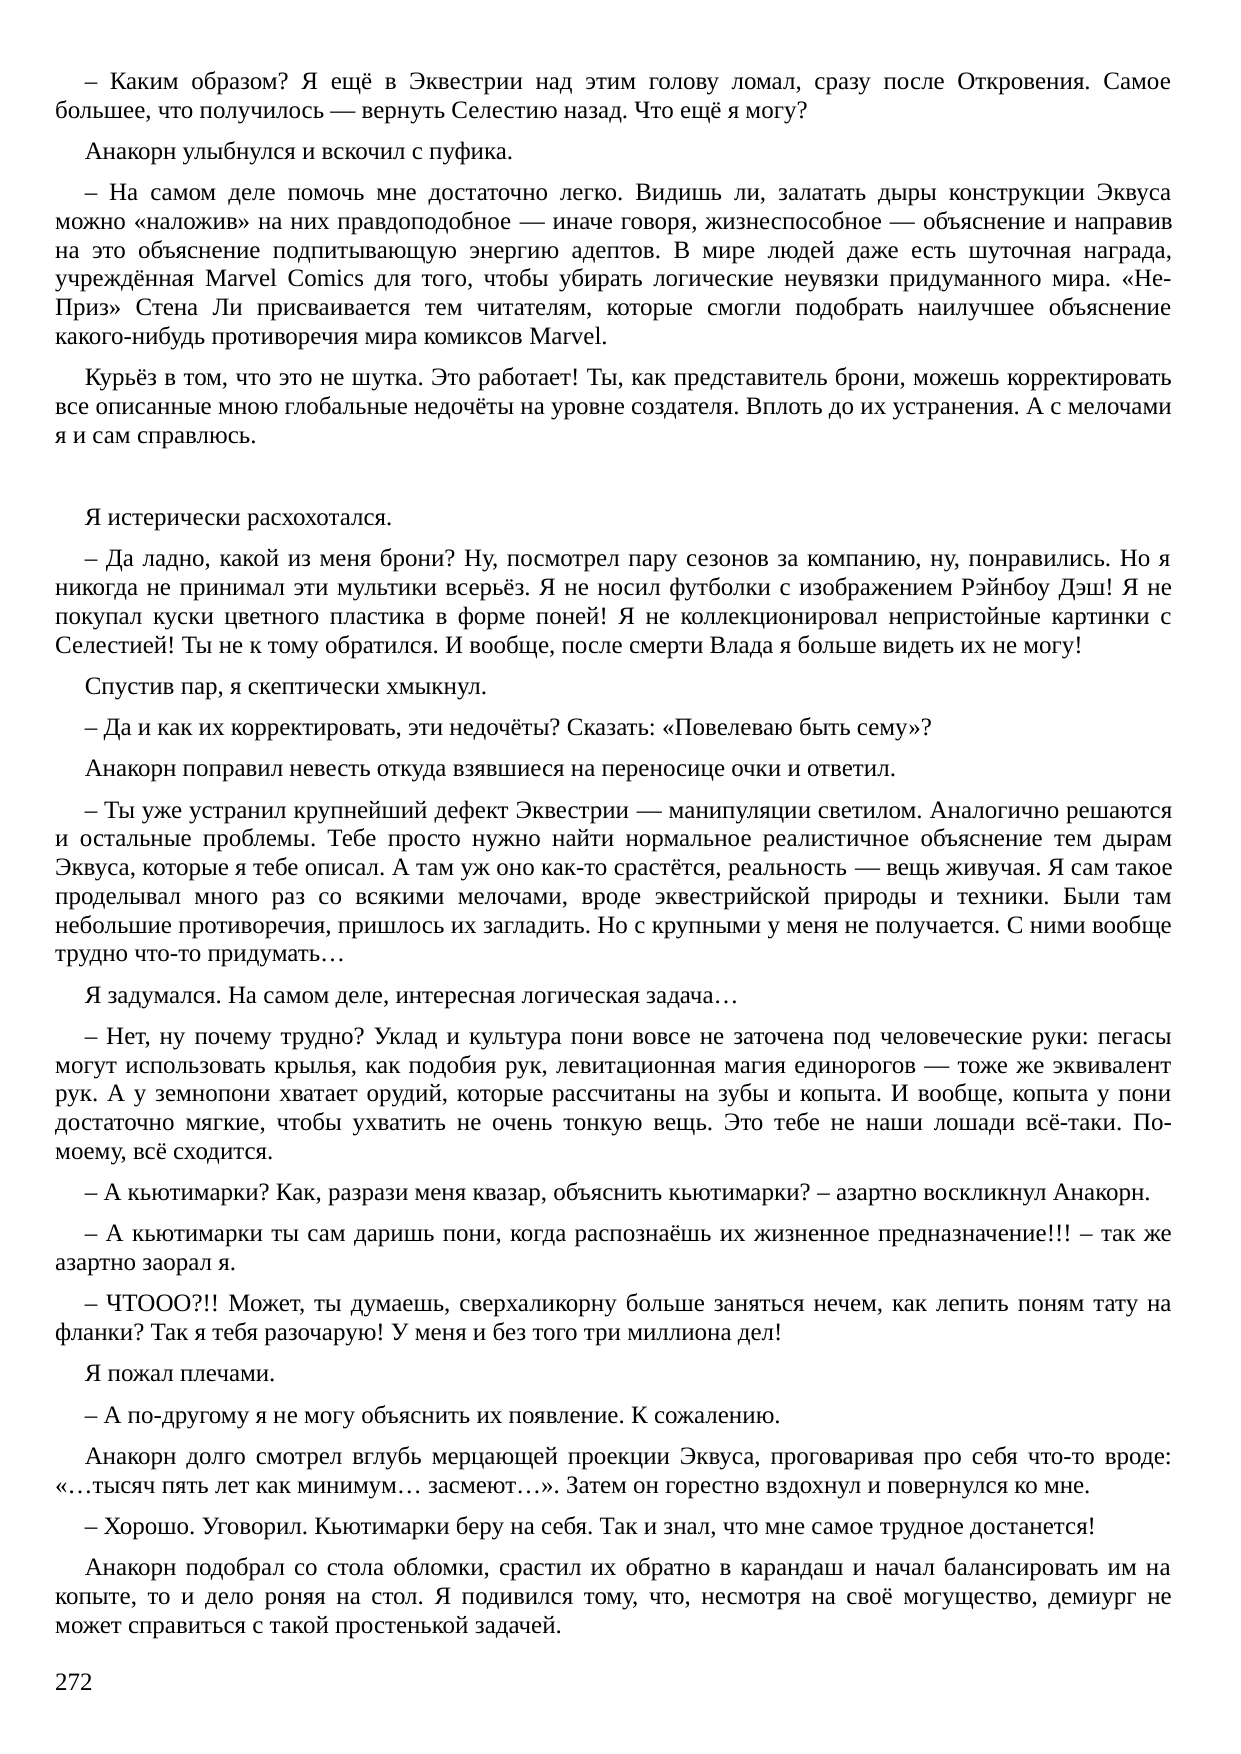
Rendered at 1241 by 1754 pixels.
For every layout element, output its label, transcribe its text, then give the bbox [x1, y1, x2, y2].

text – Нет, ну почему трудно? Уклад и культура пони вовсе не заточена под человеческие руки: пегасы могут использовать крылья, как подобия рук, левитационная магия единорогов — тоже же эквивалент рук. А у земнопони хватает орудий, которые рассчитаны на зубы и копыта. И вообще, копыта у пони достаточно мягкие, чтобы ухватить не очень тонкую вещь. Это тебе не наши лошади всё-таки. По-моему, всё сходится. [55, 1021, 1173, 1165]
text – Да и как их корректировать, эти недочёты? Сказать: «Повелеваю быть сему»? [55, 712, 1173, 741]
text – Каким образом? Я ещё в Эквестрии над этим голову ломал, сразу после Откровения. Самое большее, что получилось — вернуть Селестию назад. Что ещё я могу? [55, 66, 1173, 123]
text Анакорн поправил невесть откуда взявшиеся на переносице очки и ответил. [55, 753, 1173, 782]
text Я истерически расхохотался. [55, 502, 1173, 531]
text – А кьютимарки? Как, разрази меня квазар, объяснить кьютимарки? – азартно воскликнул Анакорн. [55, 1177, 1173, 1206]
text Анакорн подобрал со стола обломки, срастил их обратно в карандаш и начал балансировать им на копыте, то и дело роняя на стол. Я подивился тому, что, несмотря на своё могущество, демиург не может справиться с такой простенькой задачей. [55, 1552, 1173, 1638]
text – Ты уже устранил крупнейший дефект Эквестрии — манипуляции светилом. Аналогично решаются и остальные проблемы. Тебе просто нужно найти нормальное реалистичное объяснение тем дырам Эквуса, которые я тебе описал. А там уж оно как-то срастётся, реальность — вещь живучая. Я сам такое проделывал много раз со всякими мелочами, вроде эквестрийской природы и техники. Были там небольшие противоречия, пришлось их загладить. Но с крупными у меня не получается. С ними вообще трудно что-то придумать… [55, 795, 1173, 967]
text Курьёз в том, что это не шутка. Это работает! Ты, как представитель брони, можешь корректировать все описанные мною глобальные недочёты на уровне создателя. Вплоть до их устранения. А с мелочами я и сам справлюсь. [55, 362, 1173, 448]
text Я пожал плечами. [55, 1358, 1173, 1387]
text – На самом деле помочь мне достаточно легко. Видишь ли, залатать дыры конструкции Эквуса можно «наложив» на них правдоподобное — иначе говоря, жизнеспособное — объяснение и направив на это объяснение подпитывающую энергию адептов. В мире людей даже есть шуточная награда, учреждённая Marvel Comics для того, чтобы убирать логические неувязки придуманного мира. «Не-Приз» Стена Ли присваивается тем читателям, которые смогли подобрать наилучшее объяснение какого-нибудь противоречия мира комиксов Marvel. [55, 177, 1173, 350]
text Спустив пар, я скептически хмыкнул. [55, 671, 1173, 700]
text Анакорн улыбнулся и вскочил с пуфика. [55, 136, 1173, 165]
text Я задумался. На самом деле, интересная логическая задача… [55, 980, 1173, 1008]
text – Хорошо. Уговорил. Кьютимарки беру на себя. Так и знал, что мне самое трудное достанется! [55, 1511, 1173, 1540]
text Анакорн долго смотрел вглубь мерцающей проекции Эквуса, проговаривая про себя что-то вроде: «…тысяч пять лет как минимум… засмеют…». Затем он горестно вздохнул и повернулся ко мне. [55, 1441, 1173, 1498]
text – А кьютимарки ты сам даришь пони, когда распознаёшь их жизненное предназначение!!! – так же азартно заорал я. [55, 1218, 1173, 1276]
text – А по-другому я не могу объяснить их появление. К сожалению. [55, 1400, 1173, 1428]
text – ЧТООО?!! Может, ты думаешь, сверхаликорну больше заняться нечем, как лепить поням тату на фланки? Так я тебя разочарую! У меня и без того три миллиона дел! [55, 1288, 1173, 1346]
text – Да ладно, какой из меня брони? Ну, посмотрел пару сезонов за компанию, ну, понравились. Но я никогда не принимал эти мультики всерьёз. Я не носил футболки с изображением Рэйнбоу Дэш! Я не покупал куски цветного пластика в форме поней! Я не коллекционировал непристойные картинки с Селестией! Ты не к тому обратился. И вообще, после смерти Влада я больше видеть их не могу! [55, 543, 1173, 658]
